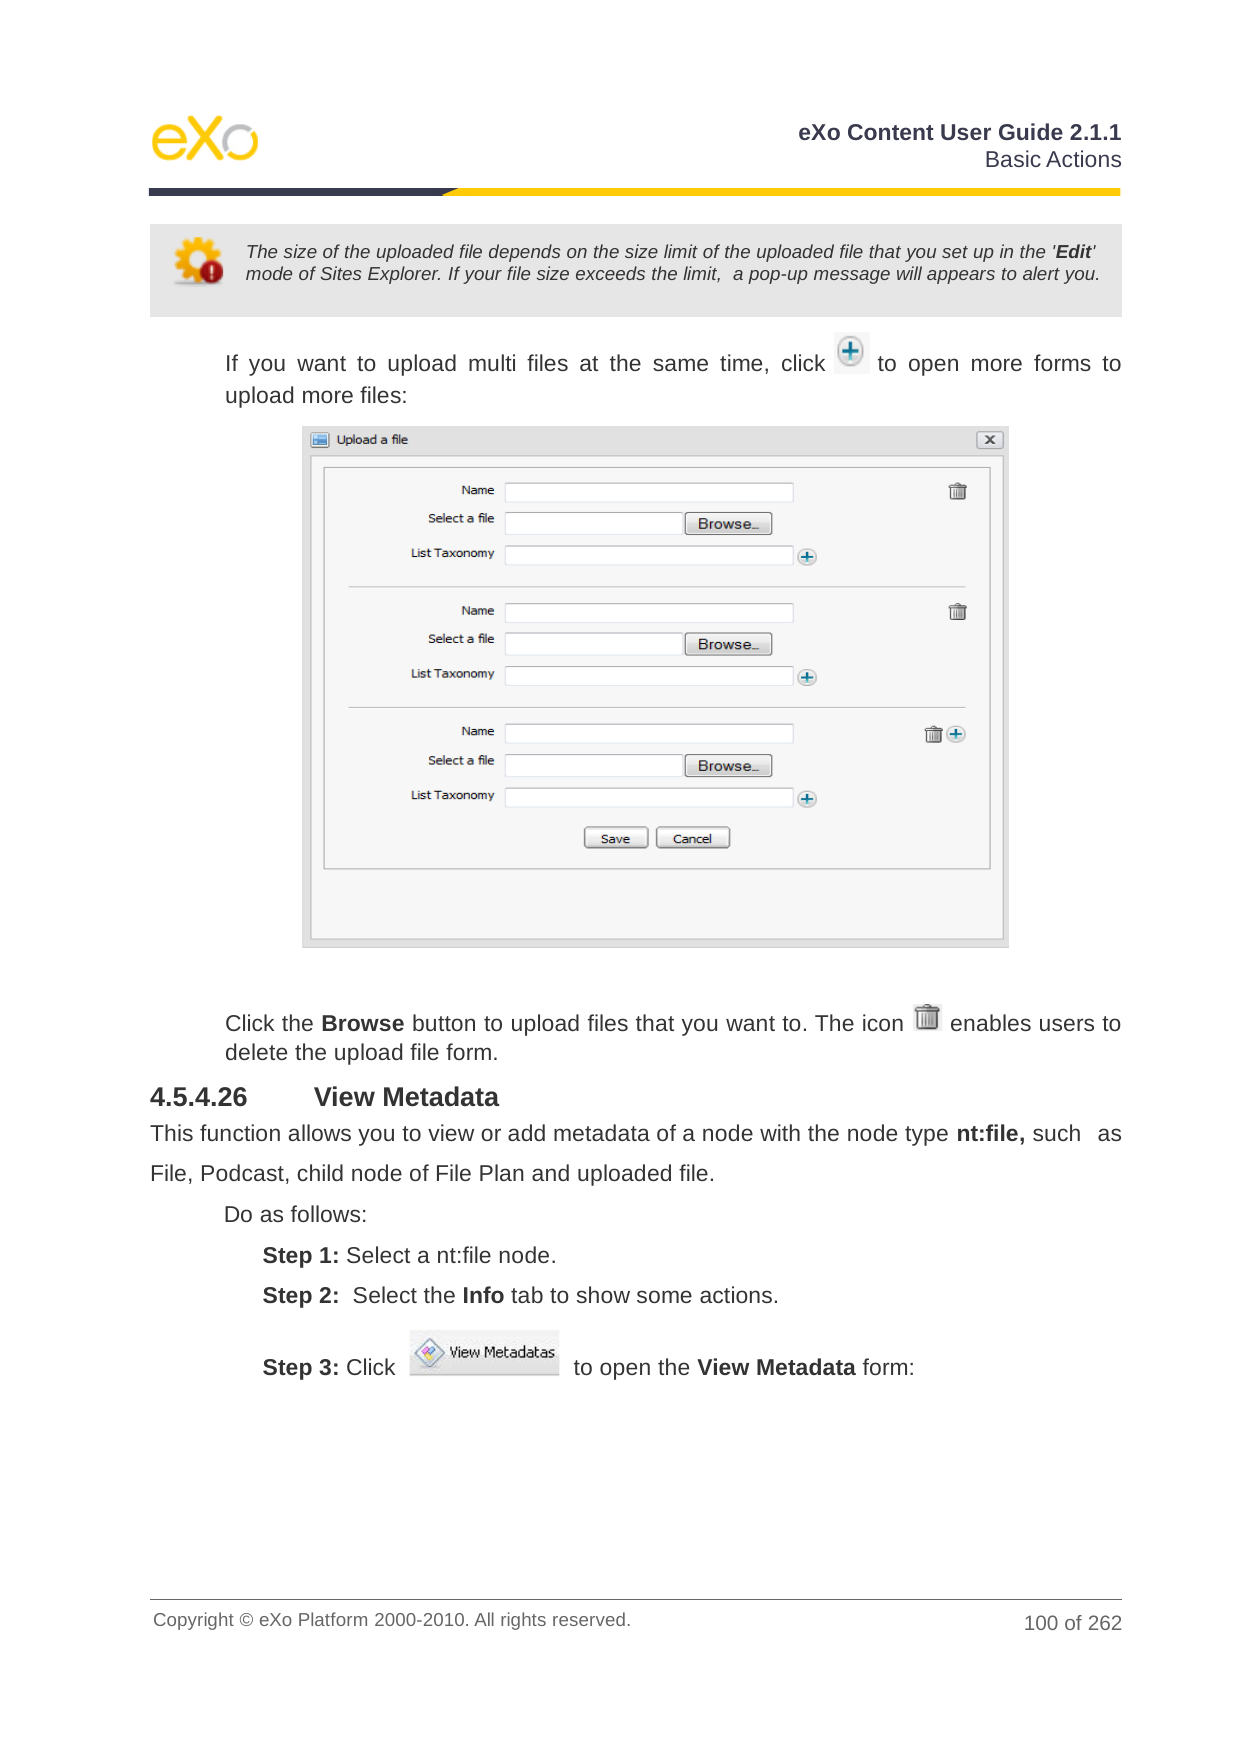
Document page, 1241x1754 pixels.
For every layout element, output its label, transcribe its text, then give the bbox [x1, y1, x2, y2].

text This function allows you to view or add metadata of a node with the node type nt:file, such as File, Podcast, child node of File Plan and uploaded file. [150, 1119, 1122, 1187]
list Click the Browse button to upload files that you want to. The iconenables users to delete the upload file form. [187, 997, 1122, 1066]
picture [148, 188, 1121, 196]
subtitle View Metadata [150, 1081, 1122, 1112]
list Step 3: Click to open the View Metadata form: [225, 1322, 1122, 1384]
picture [409, 1329, 560, 1377]
list Step 2: Select the Info tab to show some actions. [225, 1282, 1122, 1309]
table_header The size of the uploaded file depends on the size limit of the uploaded file that you set up in the 'Edit' mode of Sites Explorer. If your file size exceeds the limit, a pop-up message will appears to alert you. [240, 224, 1122, 317]
text Do as follows: [150, 1200, 1122, 1227]
list Step 1: Select a nt:file node. [225, 1241, 1122, 1268]
picture [912, 1004, 943, 1031]
picture [302, 426, 1009, 948]
list If you want to upload multi files at the same time, clickto open more forms to upload more files: [187, 324, 1122, 408]
picture [173, 237, 224, 287]
picture [833, 332, 870, 374]
table_header [150, 224, 240, 317]
picture [152, 115, 259, 161]
